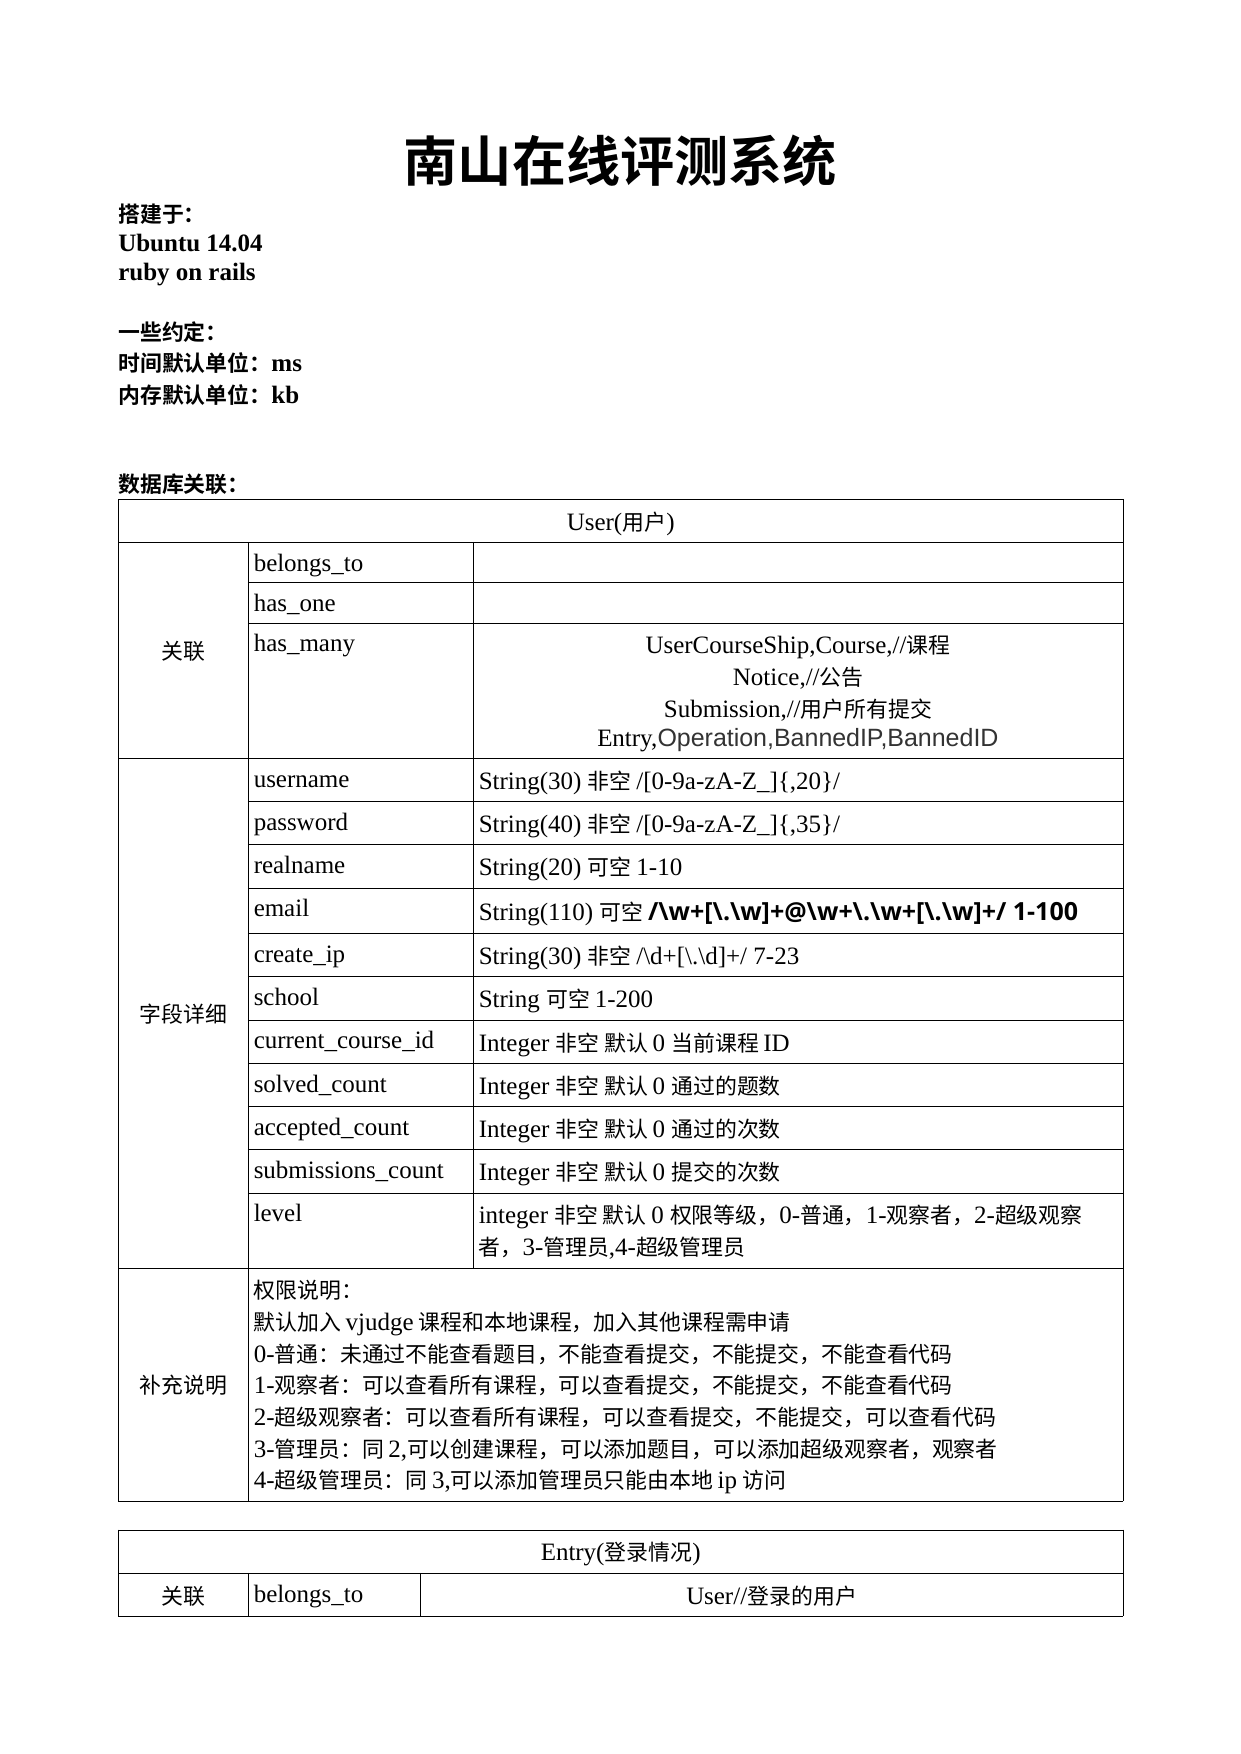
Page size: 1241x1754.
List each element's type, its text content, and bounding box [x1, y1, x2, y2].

table_cell 关联 [119, 543, 248, 758]
table_header User(用户) [119, 500, 1123, 542]
table_cell Integer 非空 默认0 通过的次数 [474, 1107, 1123, 1149]
table_cell Integer 非空 默认0 通过的题数 [474, 1064, 1123, 1106]
table_cell [474, 543, 1123, 582]
table_cell String(110) 可空 /\w+[\.\w]+@\w+\.\w+[\.\w]+/ 1-100 [474, 889, 1123, 933]
table_cell level [249, 1194, 473, 1267]
table_cell String(40) 非空 /[0-9a-zA-Z_]{,35}/ [474, 802, 1123, 844]
text 南山在线评测系统 [118, 118, 1122, 197]
table_cell String(20) 可空 1-10 [474, 845, 1123, 888]
table_cell 补充说明 [119, 1269, 248, 1501]
table_header Entry(登录情况) [119, 1531, 1123, 1573]
text ruby on rails [118, 257, 1122, 286]
table_cell String(30) 非空 /[0-9a-zA-Z_]{,20}/ [474, 759, 1123, 801]
table_cell String(30) 非空 /\d+[\.\d]+/ 7-23 [474, 934, 1123, 976]
table_cell integer 非空 默认0 权限等级，0-普通，1-观察者，2-超级观察者，3-管理员,4-超级管理员 [474, 1194, 1123, 1267]
text 搭建于： [118, 197, 1122, 228]
table_cell solved_count [249, 1064, 473, 1106]
text 一些约定： [118, 314, 1122, 346]
table_cell create_ip [249, 934, 473, 976]
table_cell realname [249, 845, 473, 888]
table_cell has_many [249, 624, 473, 758]
table_cell 权限说明： 默认加入vjudge课程和本地课程，加入其他课程需申请 0-普通：未通过不能查看题目，不能查看提交，不能提交，不能查看代码 1-观察者：可以查看所有课程，可以查看提交，不能提交，不能查看代码 2-超级观察者：可以查看所有课程，可以查看提交，不能提交，可以查看代码 3-管理员：同2,可以创建课程，可以添加题目，可以添加超级观察者，观察者 4-超级管理员：同3,可以添加管理员只能由本地ip访问 [249, 1269, 1123, 1501]
table_cell 字段详细 [119, 759, 248, 1267]
table_cell belongs_to [249, 543, 473, 582]
table_cell accepted_count [249, 1107, 473, 1149]
table_cell belongs_to [249, 1574, 420, 1616]
table_cell User//登录的用户 [421, 1574, 1123, 1616]
table_cell [474, 583, 1123, 622]
text Ubuntu 14.04 [118, 228, 1122, 257]
table_cell 关联 [119, 1574, 248, 1616]
table_cell password [249, 802, 473, 844]
table_cell email [249, 889, 473, 933]
table_cell current_course_id [249, 1021, 473, 1063]
table_cell String 可空 1-200 [474, 977, 1123, 1020]
text 数据库关联： [118, 467, 1122, 499]
text 内存默认单位：kb [118, 378, 1122, 409]
table_cell school [249, 977, 473, 1020]
text 时间默认单位：ms [118, 346, 1122, 378]
table_cell has_one [249, 583, 473, 622]
table_cell Integer 非空 默认0 提交的次数 [474, 1150, 1123, 1193]
table_cell UserCourseShip,Course,//课程 Notice,//公告 Submission,//用户所有提交 Entry,Operation,BannedIP,BannedID [474, 624, 1123, 758]
table_cell username [249, 759, 473, 801]
table_cell Integer 非空 默认0 当前课程ID [474, 1021, 1123, 1063]
table_cell submissions_count [249, 1150, 473, 1193]
